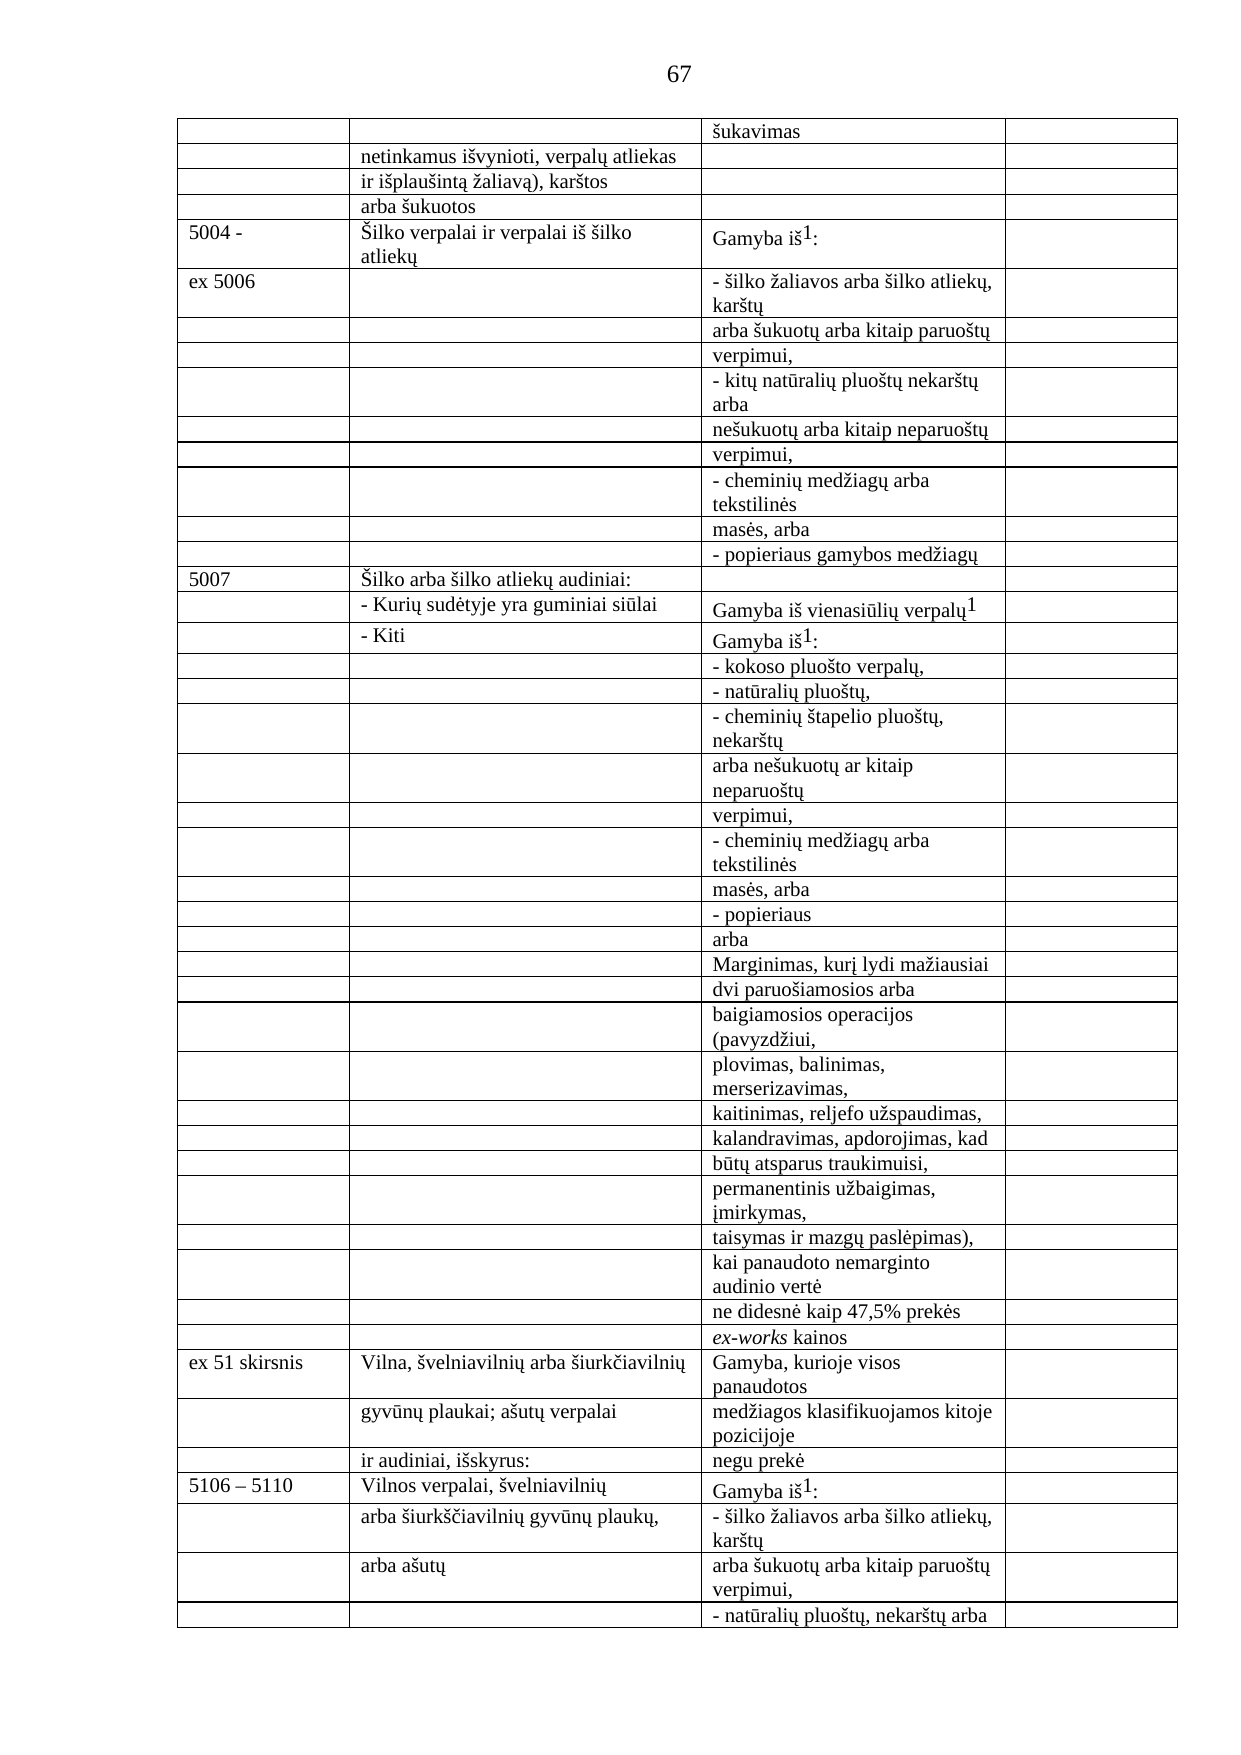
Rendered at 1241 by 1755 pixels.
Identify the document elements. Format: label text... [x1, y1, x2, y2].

table_cell [350, 468, 701, 516]
table_cell plovimas, balinimas, merserizavimas, [702, 1052, 1005, 1100]
table_cell [178, 343, 349, 367]
table_cell [178, 654, 349, 678]
table_cell - Kurių sudėtyje yra guminiai siūlai [350, 592, 701, 622]
table_cell [178, 927, 349, 951]
table_cell [350, 1126, 701, 1150]
table_cell [1006, 654, 1177, 678]
table_cell [178, 1052, 349, 1100]
table_cell [1006, 1225, 1177, 1249]
table_cell [350, 542, 701, 566]
table_cell ir audiniai, išskyrus: [350, 1448, 701, 1472]
table_cell [350, 119, 701, 143]
table_cell [178, 195, 349, 218]
table_cell [350, 368, 701, 416]
table_cell [1006, 318, 1177, 342]
table_cell Vilna, švelniavilnių arba šiurkčiavilnių [350, 1350, 701, 1398]
table_cell [1006, 704, 1177, 752]
table_cell [1006, 1553, 1177, 1601]
table_cell [1006, 1250, 1177, 1298]
table_cell 5106 – 5110 [178, 1473, 349, 1503]
table_cell [350, 828, 701, 876]
table_cell [1006, 1448, 1177, 1472]
table_cell [178, 542, 349, 566]
table_cell [350, 977, 701, 1001]
table_cell - cheminių štapelio pluoštų, nekarštų [702, 704, 1005, 752]
table_cell [350, 269, 701, 317]
table_cell Gamyba iš1: [702, 220, 1005, 268]
table_cell arba šukuotų arba kitaip paruoštų verpimui, [702, 1553, 1005, 1601]
table_cell - kitų natūralių pluoštų nekarštų arba [702, 368, 1005, 416]
table_cell kai panaudoto nemarginto audinio vertė [702, 1250, 1005, 1298]
table_cell - šilko žaliavos arba šilko atliekų, karštų [702, 269, 1005, 317]
table_cell 5004 - [178, 220, 349, 268]
table_cell Gamyba iš vienasiūlių verpalų1 [702, 592, 1005, 622]
table_cell ex-works kainos [702, 1325, 1005, 1349]
table_cell nešukuotų arba kitaip neparuoštų [702, 417, 1005, 441]
table_cell [1006, 119, 1177, 143]
table_cell [350, 927, 701, 951]
table_cell [178, 1151, 349, 1175]
table_cell permanentinis užbaigimas, įmirkymas, [702, 1176, 1005, 1224]
table_cell ne didesnė kaip 47,5% prekės [702, 1300, 1005, 1323]
table_cell [350, 1225, 701, 1249]
table_cell [350, 902, 701, 926]
table_cell Marginimas, kurį lydi mažiausiai [702, 952, 1005, 976]
table_cell masės, arba [702, 517, 1005, 541]
table_cell [1006, 1101, 1177, 1125]
table_cell [350, 343, 701, 367]
table_cell [178, 877, 349, 901]
table_cell negu prekė [702, 1448, 1005, 1472]
table_cell [178, 1176, 349, 1224]
table_cell kalandravimas, apdorojimas, kad [702, 1126, 1005, 1150]
table_cell [178, 1101, 349, 1125]
table_cell taisymas ir mazgų paslėpimas), [702, 1225, 1005, 1249]
table_cell [350, 517, 701, 541]
table_cell [178, 977, 349, 1001]
table_cell [350, 1300, 701, 1323]
table_cell [178, 754, 349, 802]
table_cell [1006, 169, 1177, 193]
table_cell [350, 754, 701, 802]
table_cell [178, 1325, 349, 1349]
table_cell [1006, 1399, 1177, 1447]
table_cell arba ašutų [350, 1553, 701, 1601]
table_cell [1006, 1473, 1177, 1503]
table_cell [178, 1553, 349, 1601]
table_cell [350, 679, 701, 703]
table_cell [1006, 567, 1177, 591]
table_cell [178, 1504, 349, 1552]
table_cell [1006, 1151, 1177, 1175]
table_cell [1006, 195, 1177, 218]
table_cell ex 5006 [178, 269, 349, 317]
table_cell - cheminių medžiagų arba tekstilinės [702, 468, 1005, 516]
table_cell [350, 318, 701, 342]
table_cell [1006, 517, 1177, 541]
table_cell [178, 1448, 349, 1472]
table_cell [350, 1176, 701, 1224]
table_cell Vilnos verpalai, švelniavilnių [350, 1473, 701, 1503]
table_cell [1006, 368, 1177, 416]
table_cell [1006, 468, 1177, 516]
table_cell [178, 318, 349, 342]
table_cell [350, 1250, 701, 1298]
table_cell [702, 169, 1005, 193]
table_cell [1006, 1176, 1177, 1224]
table_cell - natūralių pluoštų, [702, 679, 1005, 703]
table_cell Gamyba iš1: [702, 1473, 1005, 1503]
table_cell Šilko verpalai ir verpalai iš šilko atliekų [350, 220, 701, 268]
table_cell masės, arba [702, 877, 1005, 901]
table_cell [178, 1250, 349, 1298]
table_cell verpimui, [702, 443, 1005, 466]
table_cell ex 51 skirsnis [178, 1350, 349, 1398]
table_cell [1006, 1350, 1177, 1398]
table_cell - cheminių medžiagų arba tekstilinės [702, 828, 1005, 876]
table_cell [178, 679, 349, 703]
table_cell [1006, 1126, 1177, 1150]
table_cell [1006, 542, 1177, 566]
table_cell gyvūnų plaukai; ašutų verpalai [350, 1399, 701, 1447]
table_cell [702, 195, 1005, 218]
table_cell [178, 468, 349, 516]
table_cell [1006, 592, 1177, 622]
table_cell kaitinimas, reljefo užspaudimas, [702, 1101, 1005, 1125]
table_cell [1006, 1300, 1177, 1323]
table_cell [1006, 417, 1177, 441]
table_cell [1006, 1504, 1177, 1552]
table_cell [1006, 927, 1177, 951]
table_cell [1006, 1603, 1177, 1627]
table_cell [1006, 754, 1177, 802]
table_cell netinkamus išvynioti, verpalų atliekas [350, 144, 701, 168]
table_cell [1006, 443, 1177, 466]
table_cell [350, 704, 701, 752]
table_cell [1006, 220, 1177, 268]
table_cell [1006, 902, 1177, 926]
table_cell verpimui, [702, 803, 1005, 827]
table_cell [350, 1101, 701, 1125]
table_cell Šilko arba šilko atliekų audiniai: [350, 567, 701, 591]
table_cell [1006, 343, 1177, 367]
table_cell [178, 704, 349, 752]
table_cell [350, 877, 701, 901]
table_cell medžiagos klasifikuojamos kitoje pozicijoje [702, 1399, 1005, 1447]
table_cell [178, 952, 349, 976]
table_cell [350, 417, 701, 441]
table_cell 5007 [178, 567, 349, 591]
table_cell [178, 417, 349, 441]
table_cell [1006, 269, 1177, 317]
table_cell ir išplaušintą žaliavą), karštos [350, 169, 701, 193]
table_cell [178, 902, 349, 926]
table_cell - kokoso pluošto verpalų, [702, 654, 1005, 678]
table_cell [350, 1151, 701, 1175]
table_cell [350, 1052, 701, 1100]
table_cell [1006, 1052, 1177, 1100]
table_cell [350, 952, 701, 976]
table_cell [350, 1603, 701, 1627]
table_cell [178, 368, 349, 416]
table_cell būtų atsparus traukimuisi, [702, 1151, 1005, 1175]
table_cell - popieriaus gamybos medžiagų [702, 542, 1005, 566]
table_cell [1006, 803, 1177, 827]
table_cell [1006, 1003, 1177, 1051]
table_cell [702, 567, 1005, 591]
table_cell [178, 1399, 349, 1447]
table_cell [1006, 952, 1177, 976]
table_cell [178, 1300, 349, 1323]
table_cell verpimui, [702, 343, 1005, 367]
table_cell arba šiurkščiavilnių gyvūnų plaukų, [350, 1504, 701, 1552]
table_cell arba šukuotos [350, 195, 701, 218]
table_cell [1006, 144, 1177, 168]
table_cell [178, 623, 349, 653]
table_cell - natūralių pluoštų, nekarštų arba [702, 1603, 1005, 1627]
table_cell [1006, 877, 1177, 901]
table_cell [178, 517, 349, 541]
table_cell baigiamosios operacijos (pavyzdžiui, [702, 1003, 1005, 1051]
table_cell [350, 1325, 701, 1349]
table_cell arba [702, 927, 1005, 951]
table_cell [1006, 977, 1177, 1001]
table_cell [350, 803, 701, 827]
table_cell šukavimas [702, 119, 1005, 143]
table_cell dvi paruošiamosios arba [702, 977, 1005, 1001]
table_cell Gamyba, kurioje visos panaudotos [702, 1350, 1005, 1398]
table_cell [178, 169, 349, 193]
table_cell arba šukuotų arba kitaip paruoštų [702, 318, 1005, 342]
table_cell [350, 1003, 701, 1051]
table_cell [178, 1126, 349, 1150]
table_cell [178, 119, 349, 143]
table_cell - šilko žaliavos arba šilko atliekų, karštų [702, 1504, 1005, 1552]
table_cell [178, 1603, 349, 1627]
table_cell [1006, 679, 1177, 703]
table_cell arba nešukuotų ar kitaip neparuoštų [702, 754, 1005, 802]
table_cell [1006, 1325, 1177, 1349]
table_cell - popieriaus [702, 902, 1005, 926]
table_cell [350, 654, 701, 678]
table_cell [350, 443, 701, 466]
table_cell Gamyba iš1: [702, 623, 1005, 653]
table_cell - Kiti [350, 623, 701, 653]
table_cell [178, 828, 349, 876]
table_cell [178, 1003, 349, 1051]
table_cell [178, 592, 349, 622]
table_cell [178, 443, 349, 466]
table_cell [1006, 828, 1177, 876]
table_cell [702, 144, 1005, 168]
table_cell [178, 803, 349, 827]
table_cell [1006, 623, 1177, 653]
table_cell [178, 144, 349, 168]
table_cell [178, 1225, 349, 1249]
